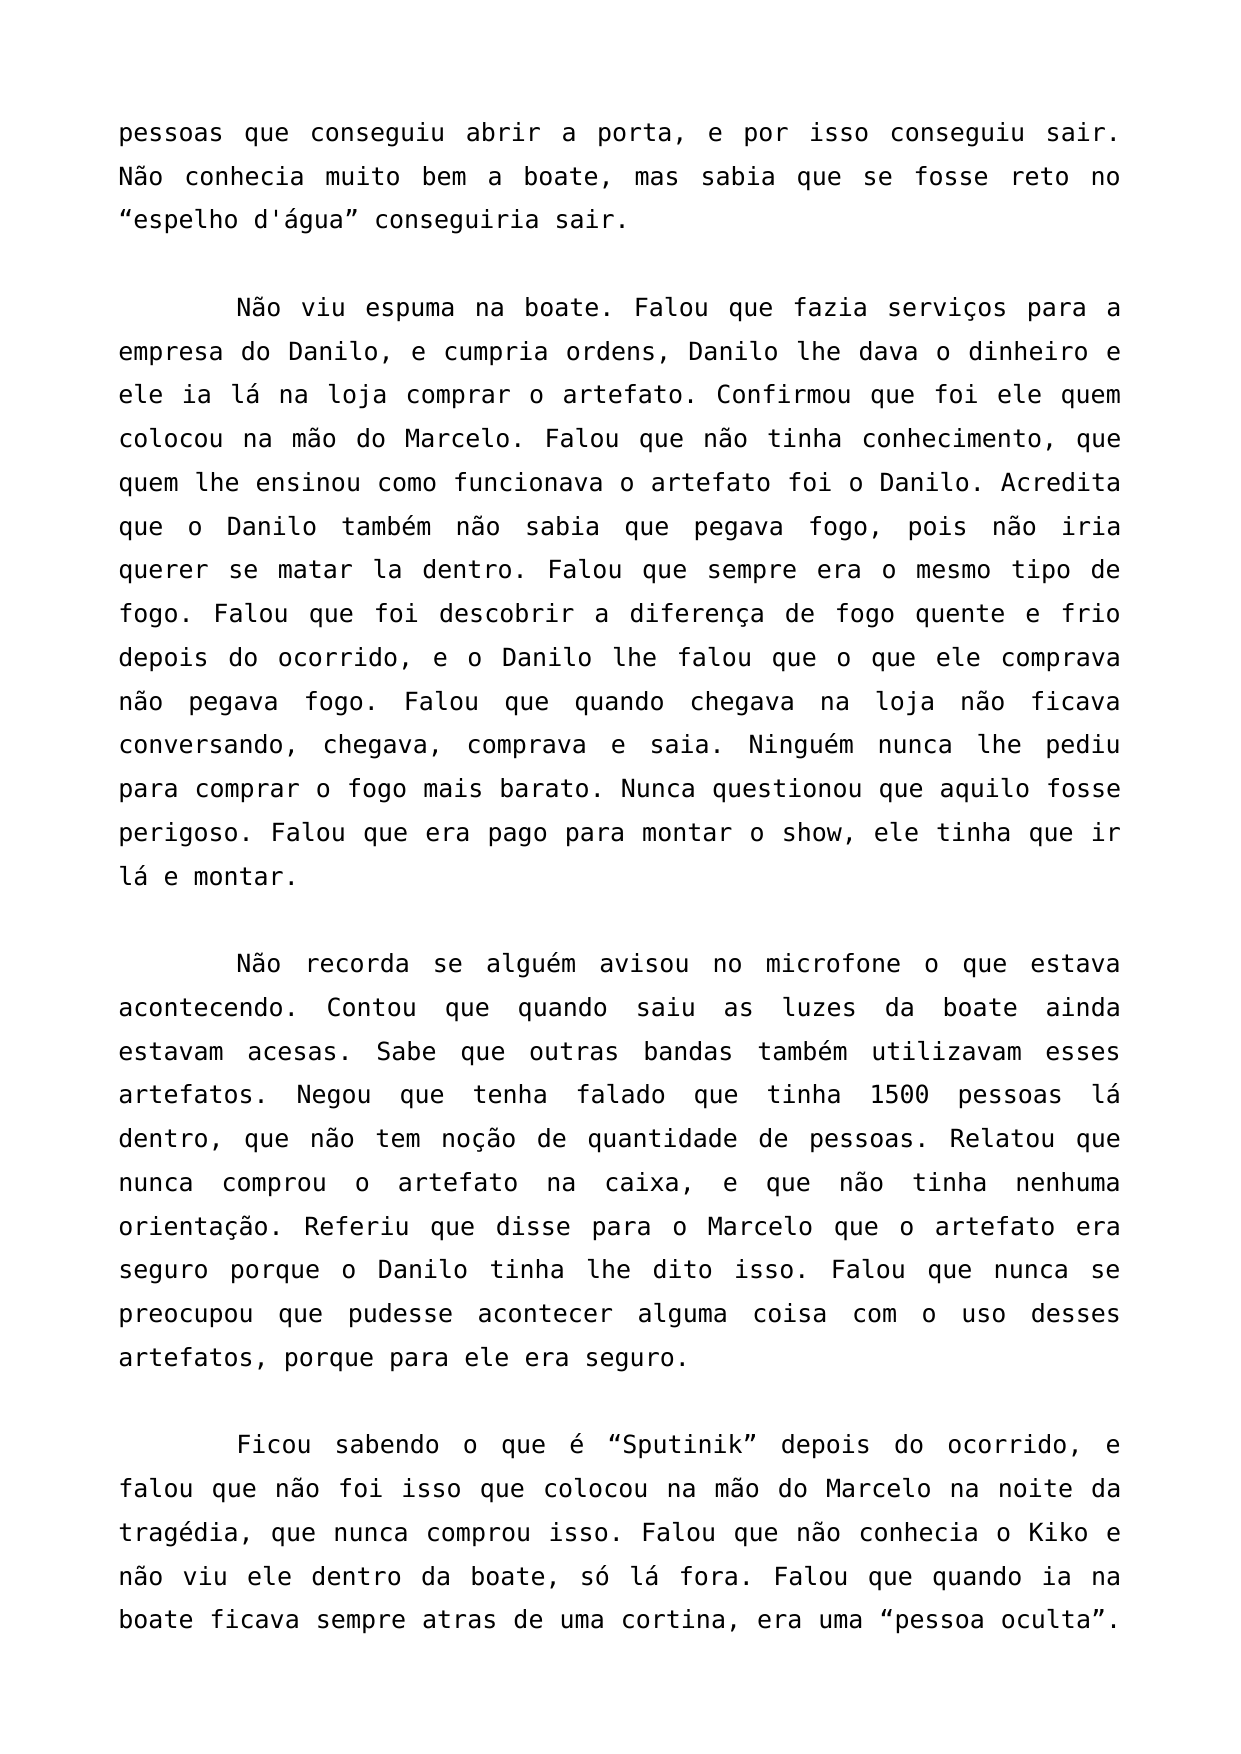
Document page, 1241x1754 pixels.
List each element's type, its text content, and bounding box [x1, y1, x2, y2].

text Ficou sabendo o que é “Sputinik” depois do ocorrido, e falou que não foi isso que colocou na mão do Marcelo na noite da tragédia, que nunca comprou isso. Falou que não conhecia o Kiko e não viu ele dentro da boate, só lá fora. Falou que quando ia na boate ficava sempre atras de uma cortina, era uma “pessoa oculta”. [118, 1431, 1122, 1635]
text pessoas que conseguiu abrir a porta, e por isso conseguiu sair. Não conhecia muito bem a boate, mas sabia que se fosse reto no “espelho d'água” conseguiria sair. [118, 118, 1122, 235]
text Não viu espuma na boate. Falou que fazia serviços para a empresa do Danilo, e cumpria ordens, Danilo lhe dava o dinheiro e ele ia lá na loja comprar o artefato. Confirmou que foi ele quem colocou na mão do Marcelo. Falou que não tinha conhecimento, que quem lhe ensinou como funcionava o artefato foi o Danilo. Acredita que o Danilo também não sabia que pegava fogo, pois não iria querer se matar la dentro. Falou que sempre era o mesmo tipo de fogo. Falou que foi descobrir a diferença de fogo quente e frio depois do ocorrido, e o Danilo lhe falou que o que ele comprava não pegava fogo. Falou que quando chegava na loja não ficava conversando, chegava, comprava e saia. Ninguém nunca lhe pediu para comprar o fogo mais barato. Nunca questionou que aquilo fosse perigoso. Falou que era pago para montar o show, ele tinha que ir lá e montar. [118, 293, 1122, 891]
text Não recorda se alguém avisou no microfone o que estava acontecendo. Contou que quando saiu as luzes da boate ainda estavam acesas. Sabe que outras bandas também utilizavam esses artefatos. Negou que tenha falado que tinha 1500 pessoas lá dentro, que não tem noção de quantidade de pessoas. Relatou que nunca comprou o artefato na caixa, e que não tinha nenhuma orientação. Referiu que disse para o Marcelo que o artefato era seguro porque o Danilo tinha lhe dito isso. Falou que nunca se preocupou que pudesse acontecer alguma coisa com o uso desses artefatos, porque para ele era seguro. [118, 949, 1122, 1372]
